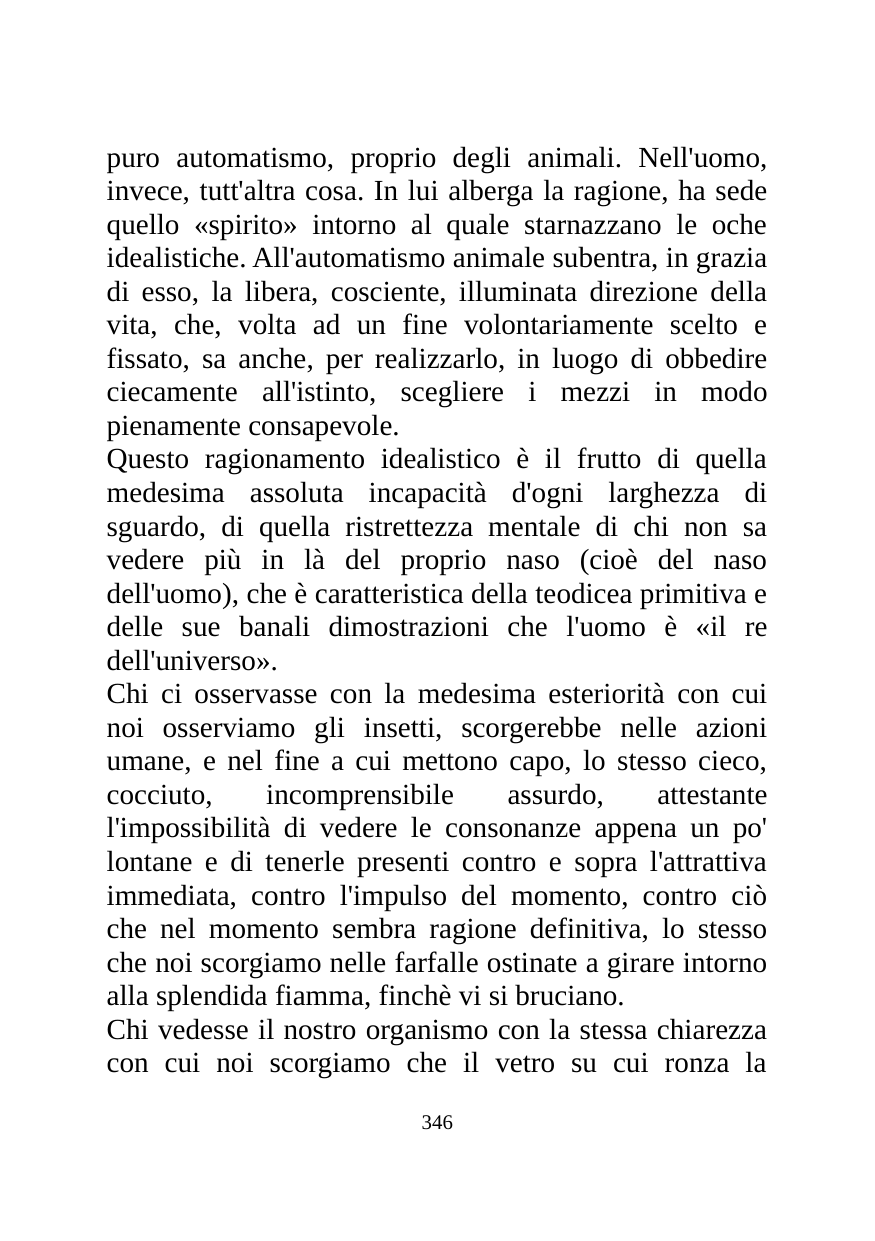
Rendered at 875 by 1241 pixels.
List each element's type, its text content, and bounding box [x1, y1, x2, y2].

text puro automatismo, proprio degli animali. Nell'uomo, invece, tutt'altra cosa. In lui alberga la ragione, ha sede quello «spirito» intorno al quale starnazzano le oche idealistiche. All'automatismo animale subentra, in grazia di esso, la libera, cosciente, illuminata direzione della vita, che, volta ad un fine volontariamente scelto e fissato, sa anche, per realizzarlo, in luogo di obbedire ciecamente all'istinto, scegliere i mezzi in modo pienamente consapevole. [106, 140, 768, 442]
text Questo ragionamento idealistico è il frutto di quella medesima assoluta incapacità d'ogni larghezza di sguardo, di quella ristrettezza mentale di chi non sa vedere più in là del proprio naso (cioè del naso dell'uomo), che è caratteristica della teodicea primitiva e delle sue banali dimostrazioni che l'uomo è «il re dell'universo». [106, 442, 768, 676]
text Chi vedesse il nostro organismo con la stessa chiarezza con cui noi scorgiamo che il vetro su cui ronza la [106, 1012, 768, 1079]
text Chi ci osservasse con la medesima esteriorità con cui noi osserviamo gli insetti, scorgerebbe nelle azioni umane, e nel fine a cui mettono capo, lo stesso cieco, cocciuto, incomprensibile assurdo, attestante l'impossibilità di vedere le consonanze appena un po' lontane e di tenerle presenti contro e sopra l'attrattiva immediata, contro l'impulso del momento, contro ciò che nel momento sembra ragione definitiva, lo stesso che noi scorgiamo nelle farfalle ostinate a girare intorno alla splendida fiamma, finchè vi si bruciano. [106, 676, 768, 1012]
